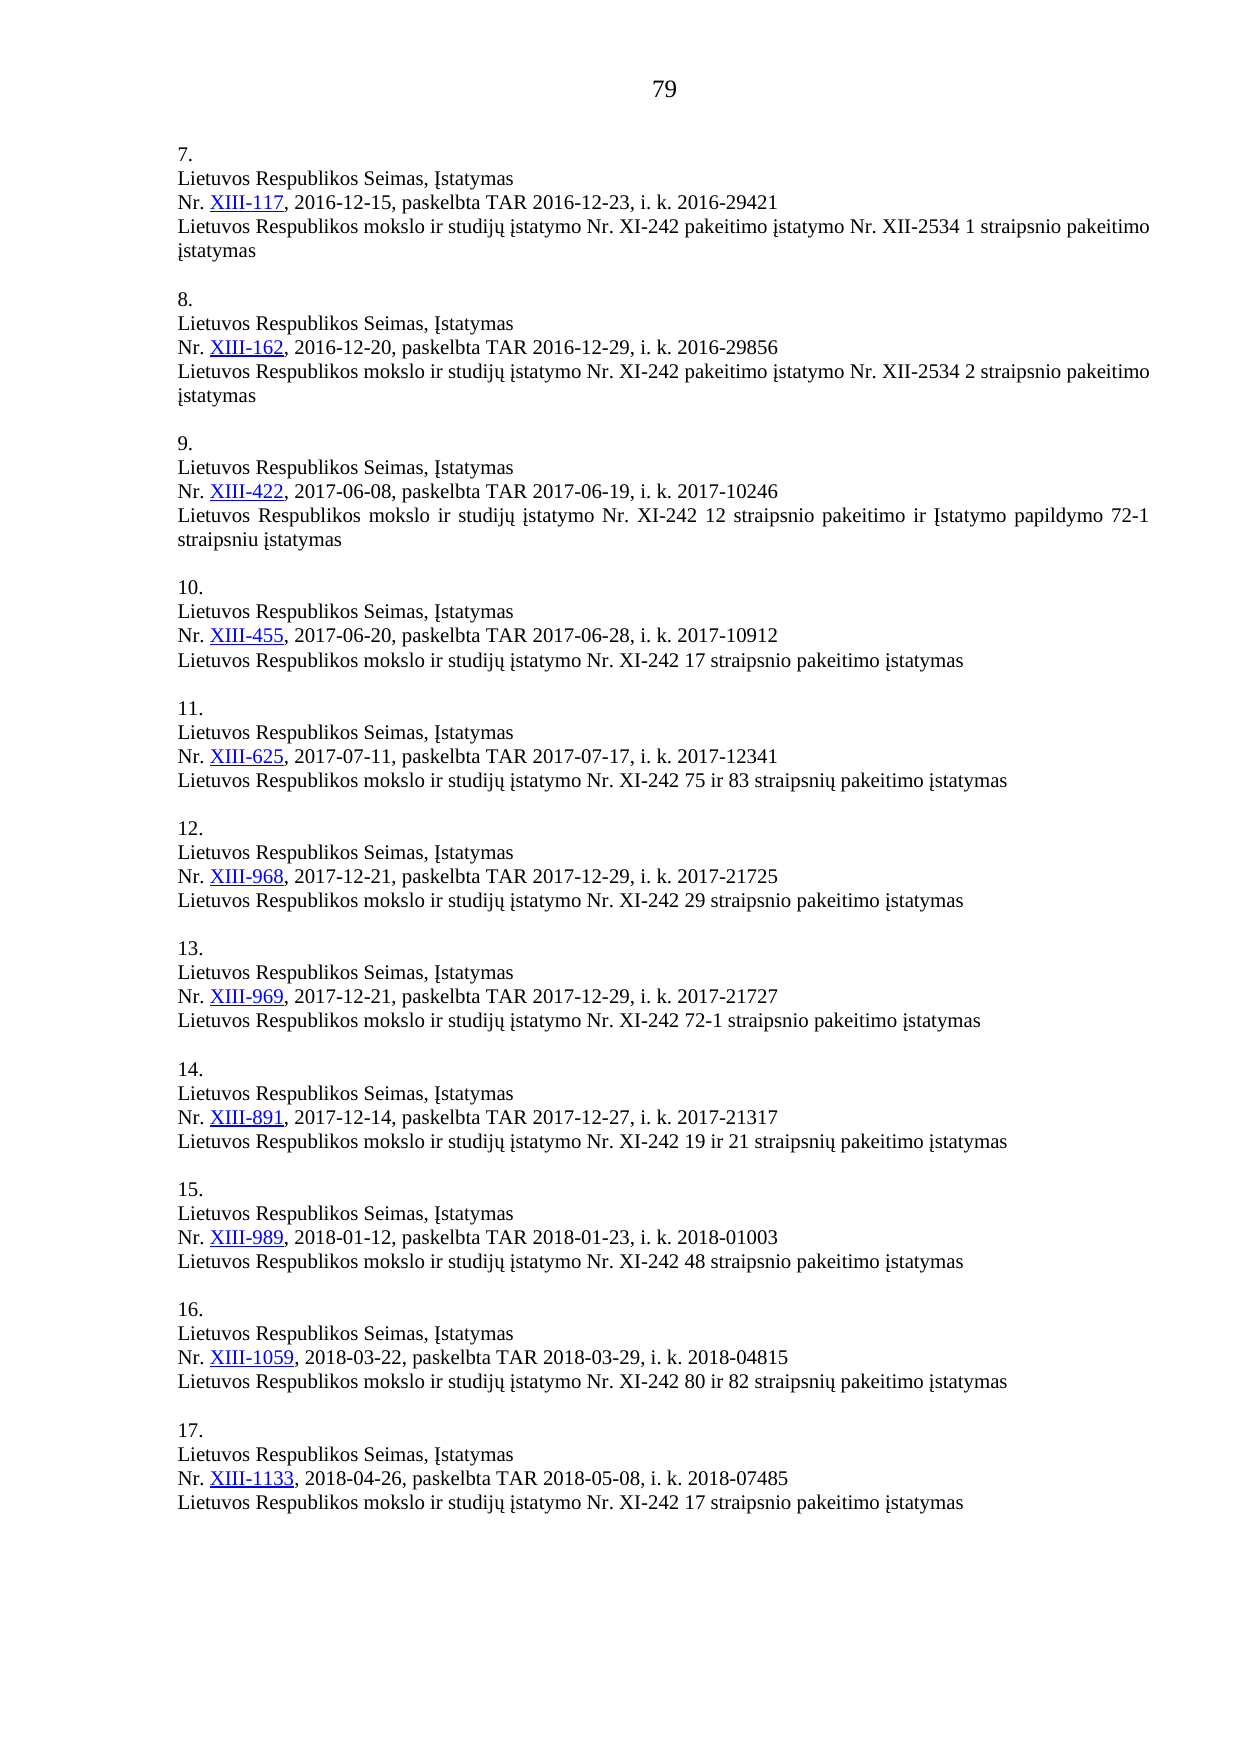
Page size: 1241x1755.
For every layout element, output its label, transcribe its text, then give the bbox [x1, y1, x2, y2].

text Lietuvos Respublikos Seimas, Įstatymas [177, 840, 1152, 864]
text Lietuvos Respublikos mokslo ir studijų įstatymo Nr. XI-242 17 straipsnio pakeitimo įstatymas [177, 647, 1152, 672]
text Lietuvos Respublikos Seimas, Įstatymas [177, 166, 1152, 190]
text Nr. XIII-968, 2017-12-21, paskelbta TAR 2017-12-29, i. k. 2017-21725 [177, 864, 1152, 888]
text Nr. XIII-422, 2017-06-08, paskelbta TAR 2017-06-19, i. k. 2017-10246 [177, 479, 1152, 503]
text 11. [177, 696, 1152, 720]
text Lietuvos Respublikos mokslo ir studijų įstatymo Nr. XI-242 17 straipsnio pakeitimo įstatymas [177, 1490, 1152, 1514]
text 13. [177, 936, 1152, 960]
text Nr. XIII-1059, 2018-03-22, paskelbta TAR 2018-03-29, i. k. 2018-04815 [177, 1345, 1152, 1369]
text Lietuvos Respublikos Seimas, Įstatymas [177, 1321, 1152, 1345]
text Nr. XIII-969, 2017-12-21, paskelbta TAR 2017-12-29, i. k. 2017-21727 [177, 984, 1152, 1008]
text 9. [177, 431, 1152, 455]
text Nr. XIII-162, 2016-12-20, paskelbta TAR 2016-12-29, i. k. 2016-29856 [177, 335, 1152, 359]
text Nr. XIII-625, 2017-07-11, paskelbta TAR 2017-07-17, i. k. 2017-12341 [177, 744, 1152, 768]
text Lietuvos Respublikos mokslo ir studijų įstatymo Nr. XI-242 80 ir 82 straipsnių pakeitimo įstatymas [177, 1369, 1152, 1393]
text Lietuvos Respublikos Seimas, Įstatymas [177, 720, 1152, 744]
text Lietuvos Respublikos mokslo ir studijų įstatymo Nr. XI-242 29 straipsnio pakeitimo įstatymas [177, 888, 1152, 912]
text 17. [177, 1417, 1152, 1442]
text Nr. XIII-1133, 2018-04-26, paskelbta TAR 2018-05-08, i. k. 2018-07485 [177, 1466, 1152, 1490]
text 7. [177, 142, 1152, 166]
text Lietuvos Respublikos mokslo ir studijų įstatymo Nr. XI-242 12 straipsnio pakeitimo ir Įstatymo papildymo 72-1 straipsniu įstatymas [177, 503, 1152, 551]
text Lietuvos Respublikos Seimas, Įstatymas [177, 311, 1152, 335]
text Lietuvos Respublikos Seimas, Įstatymas [177, 599, 1152, 623]
text Lietuvos Respublikos Seimas, Įstatymas [177, 1081, 1152, 1105]
text 10. [177, 575, 1152, 599]
text Lietuvos Respublikos mokslo ir studijų įstatymo Nr. XI-242 pakeitimo įstatymo Nr. XII-2534 2 straipsnio pakeitimo įstatymas [177, 359, 1152, 407]
text 12. [177, 816, 1152, 840]
text Lietuvos Respublikos mokslo ir studijų įstatymo Nr. XI-242 48 straipsnio pakeitimo įstatymas [177, 1249, 1152, 1273]
text Lietuvos Respublikos Seimas, Įstatymas [177, 455, 1152, 479]
text Lietuvos Respublikos Seimas, Įstatymas [177, 1442, 1152, 1466]
text Lietuvos Respublikos mokslo ir studijų įstatymo Nr. XI-242 72-1 straipsnio pakeitimo įstatymas [177, 1008, 1152, 1032]
text Lietuvos Respublikos mokslo ir studijų įstatymo Nr. XI-242 75 ir 83 straipsnių pakeitimo įstatymas [177, 768, 1152, 792]
text Lietuvos Respublikos mokslo ir studijų įstatymo Nr. XI-242 pakeitimo įstatymo Nr. XII-2534 1 straipsnio pakeitimo įstatymas [177, 214, 1152, 262]
text Nr. XIII-455, 2017-06-20, paskelbta TAR 2017-06-28, i. k. 2017-10912 [177, 623, 1152, 647]
text Lietuvos Respublikos Seimas, Įstatymas [177, 960, 1152, 984]
text 16. [177, 1297, 1152, 1321]
text Nr. XIII-989, 2018-01-12, paskelbta TAR 2018-01-23, i. k. 2018-01003 [177, 1225, 1152, 1249]
text Nr. XIII-891, 2017-12-14, paskelbta TAR 2017-12-27, i. k. 2017-21317 [177, 1105, 1152, 1129]
text Lietuvos Respublikos mokslo ir studijų įstatymo Nr. XI-242 19 ir 21 straipsnių pakeitimo įstatymas [177, 1129, 1152, 1153]
text Lietuvos Respublikos Seimas, Įstatymas [177, 1201, 1152, 1225]
text Nr. XIII-117, 2016-12-15, paskelbta TAR 2016-12-23, i. k. 2016-29421 [177, 190, 1152, 214]
text 8. [177, 287, 1152, 311]
text 14. [177, 1057, 1152, 1081]
text 15. [177, 1177, 1152, 1201]
